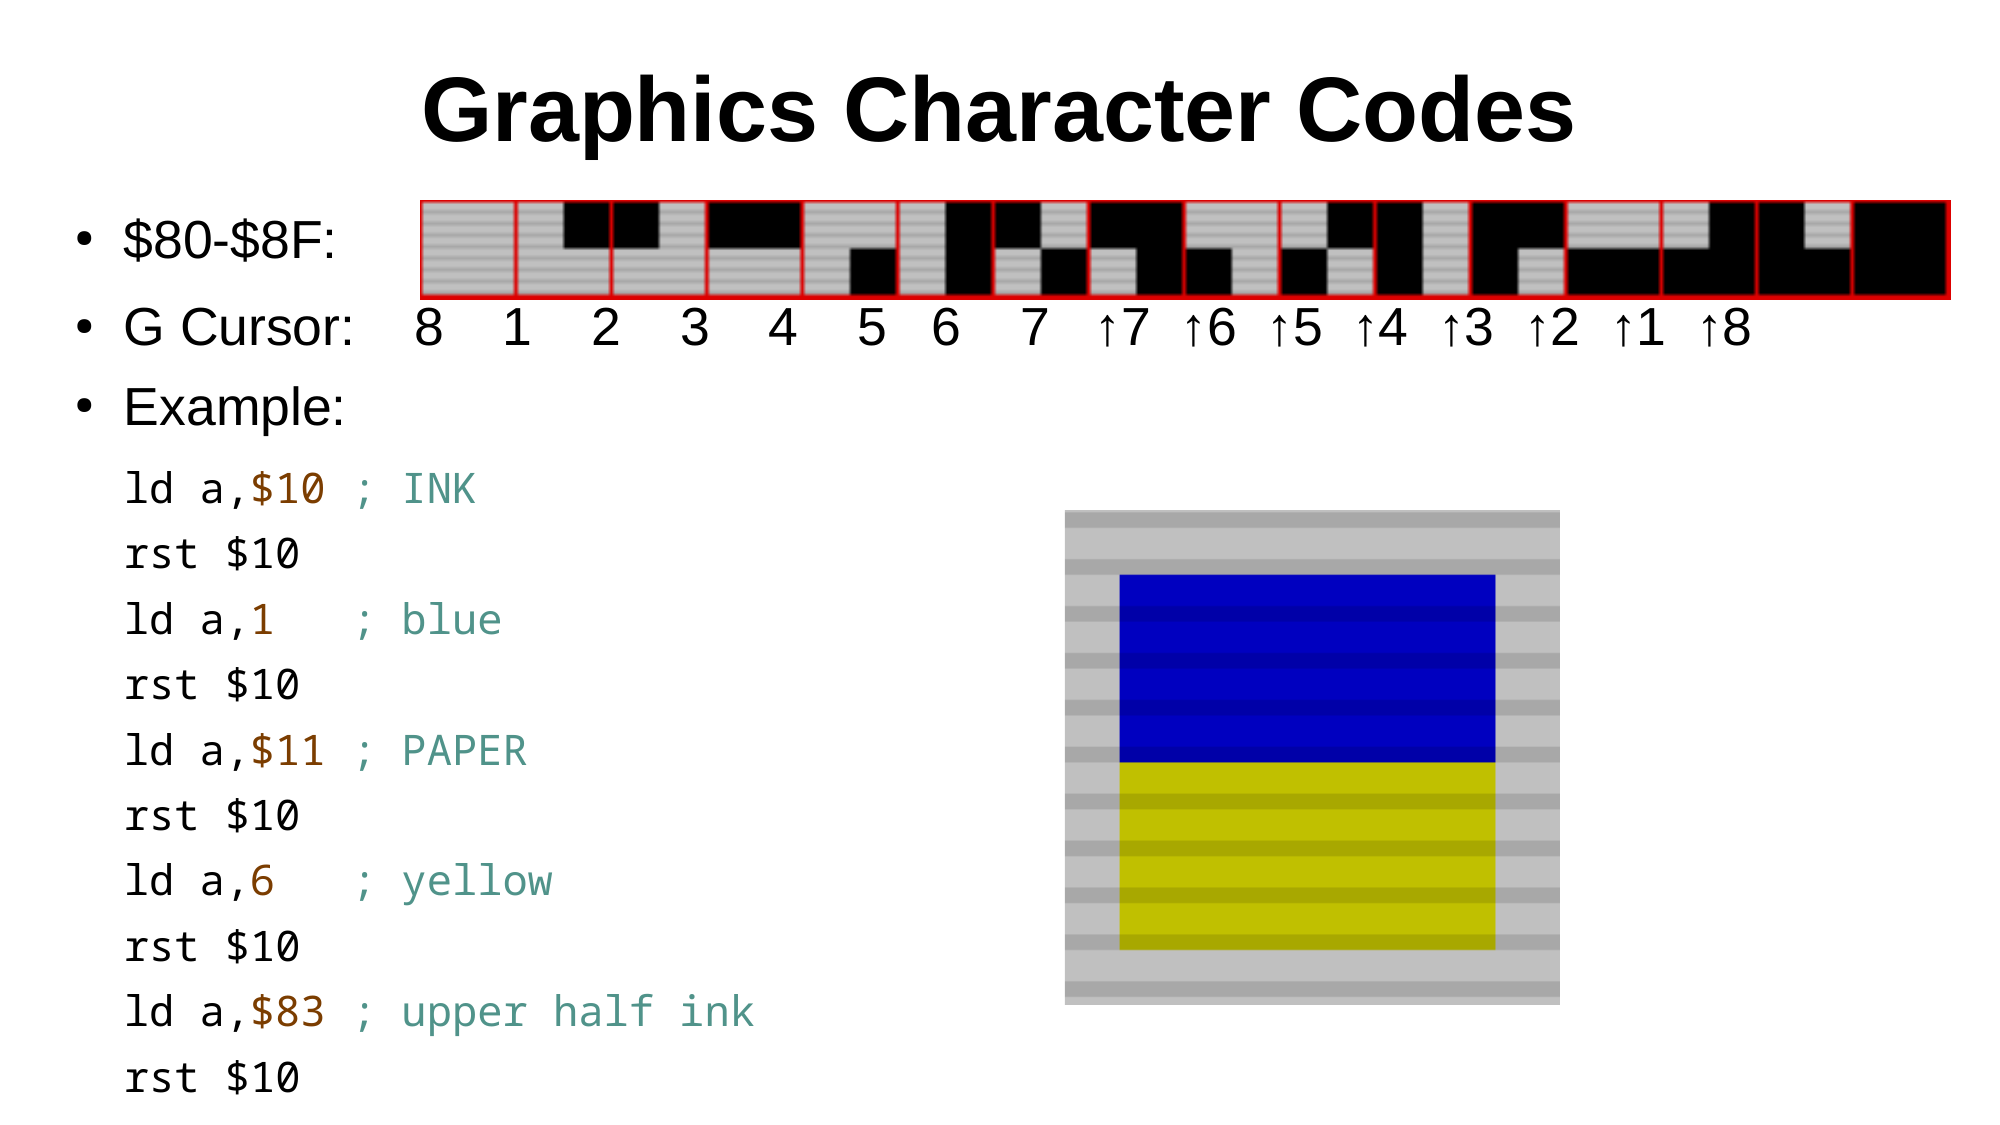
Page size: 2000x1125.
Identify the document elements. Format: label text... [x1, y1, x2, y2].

title Graphics Character Codes [137, 0, 1862, 210]
picture [420, 200, 1951, 300]
list $80-$8F: G Cursor: 8 1 2 3 4 5 6 7 ↑7 ↑6 ↑5 ↑4 ↑3 ↑2 ↑1 ↑8 Example: ld a,$10 ; INK rst $10 ld a,1 ; blue rst $10 ld a,$11 ; PAPER rst $10 ld a,6 ; yellow rst $10 ld a,$83 ; upper half ink rst $10 [58, 210, 1951, 1111]
picture [1064, 510, 1560, 1005]
